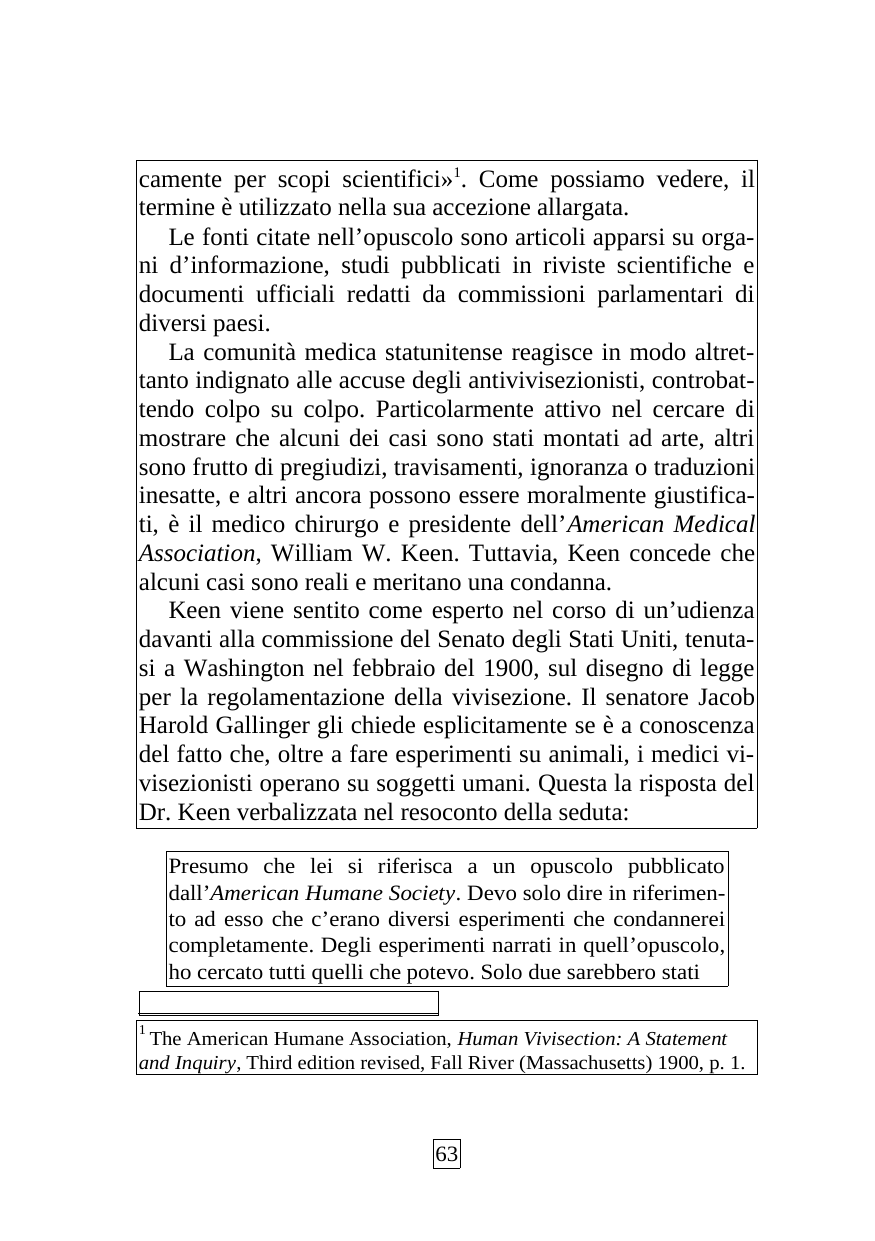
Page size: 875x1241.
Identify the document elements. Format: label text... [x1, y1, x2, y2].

text Keen viene sentito come esperto nel corso di un’udienza davanti alla commissione del Senato degli Stati Uniti, tenuta- si a Washington nel febbraio del 1900, sul disegno di legge per la regolamentazione della vivisezione. Il senatore Jacob Harold Gallinger gli chiede esplicitamente se è a conoscenza del fatto che, oltre a fare esperimenti su animali, i medici vi- visezionisti operano su soggetti umani. Questa la risposta del Dr. Keen verbalizzata nel resoconto della seduta: [139, 595, 755, 825]
text 1 The American Humane Association, Human Vivisection: A Statement and Inquiry, Third edition revised, Fall River (Massachusetts) 1900, p. 1. [139, 1022, 757, 1074]
text Presumo che lei si riferisca a un opuscolo pubblicato dall’American Humane Society. Devo solo dire in riferimen- to ad esso che c’erano diversi esperimenti che condannerei completamente. Degli esperimenti narrati in quell’opuscolo, ho cercato tutti quelli che potevo. Solo due sarebbero stati [168, 853, 726, 984]
text camente per scopi scientifici»1. Come possiamo vedere, il termine è utilizzato nella sua accezione allargata. [139, 165, 755, 221]
text 63 [435, 1141, 460, 1166]
text Le fonti citate nell’opuscolo sono articoli apparsi su orga- ni d’informazione, studi pubblicati in riviste scientifiche e documenti ufficiali redatti da commissioni parlamentari di diversi paesi. [139, 222, 755, 337]
text La comunità medica statunitense reagisce in modo altret- tanto indignato alle accuse degli antivivisezionisti, controbat- tendo colpo su colpo. Particolarmente attivo nel cercare di mostrare che alcuni dei casi sono stati montati ad arte, altri sono frutto di pregiudizi, travisamenti, ignoranza o traduzioni inesatte, e altri ancora possono essere moralmente giustifica- ti, è il medico chirurgo e presidente dell’American Medical Association, William W. Keen. Tuttavia, Keen concede che alcuni casi sono reali e meritano una condanna. [139, 337, 755, 595]
